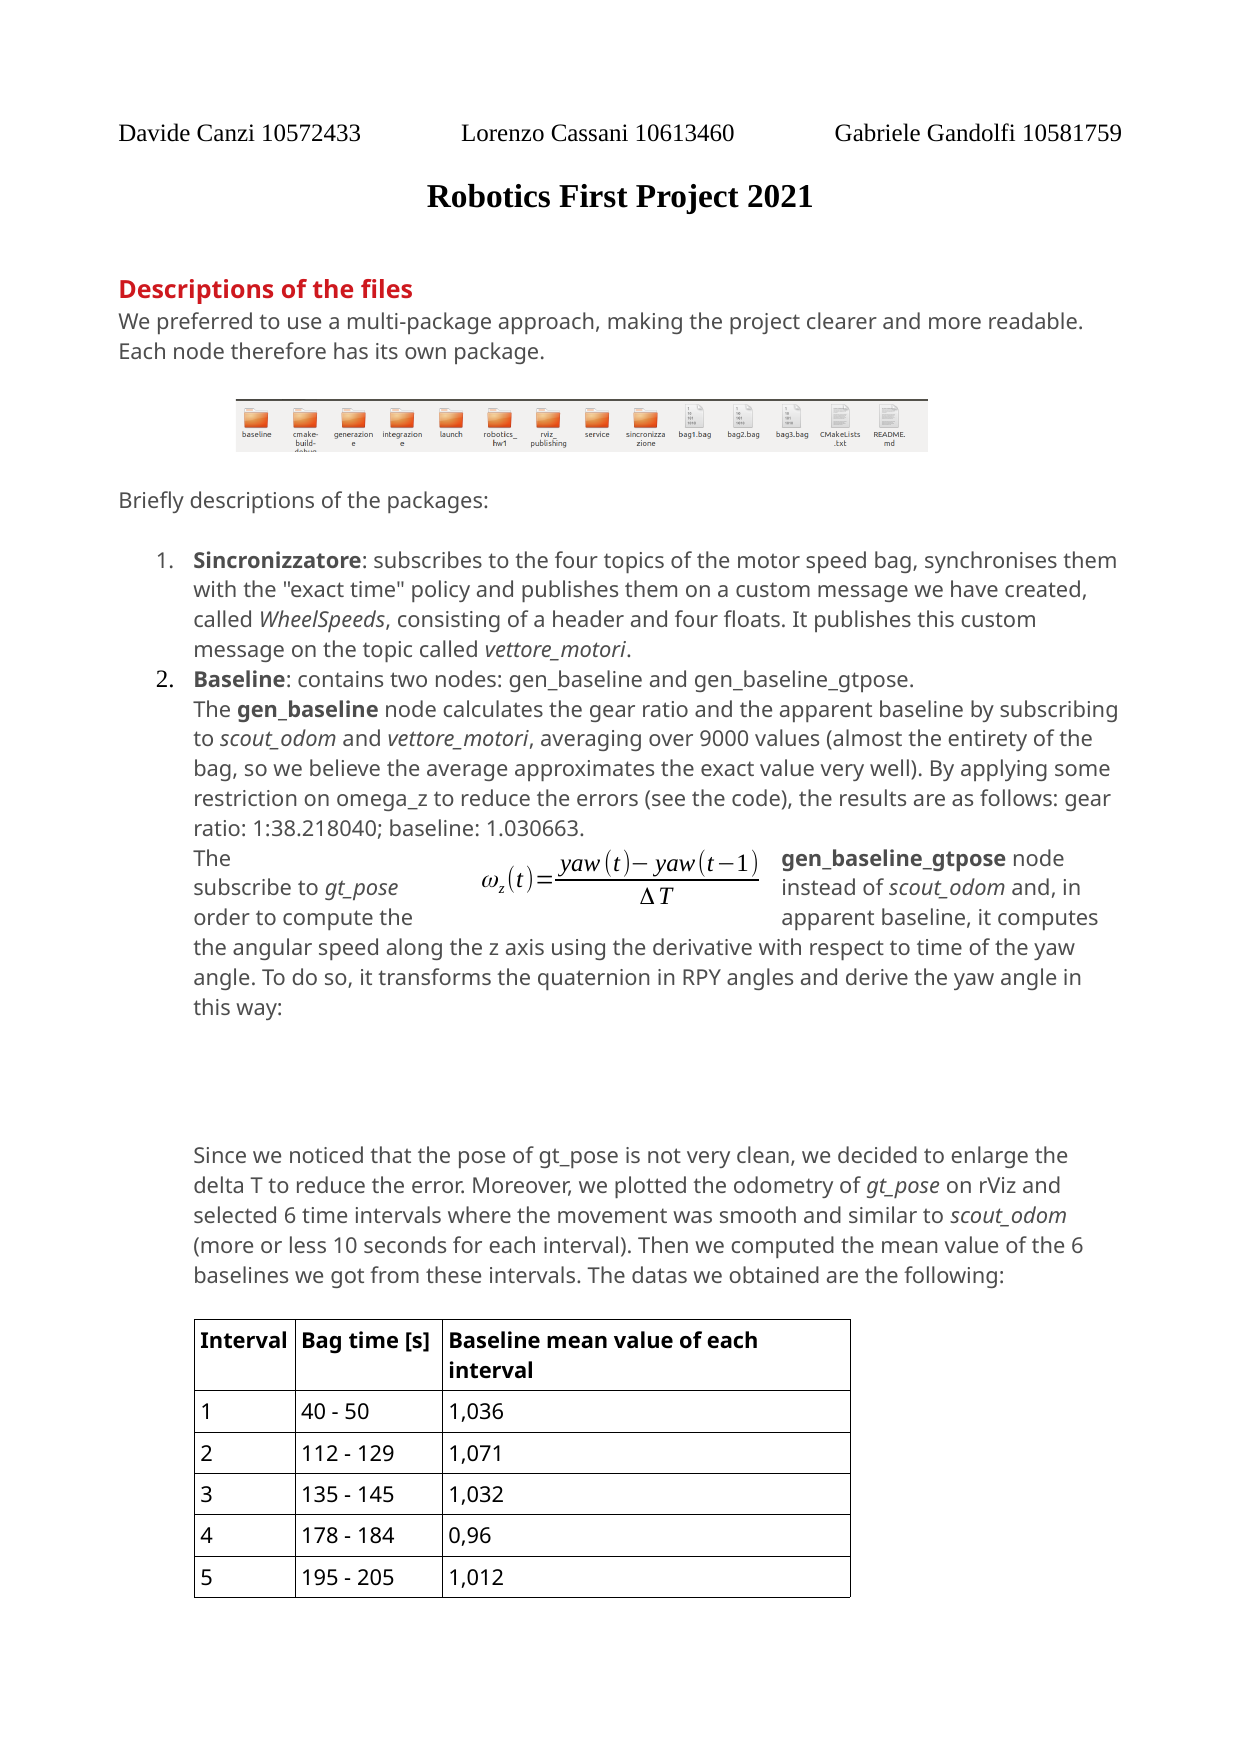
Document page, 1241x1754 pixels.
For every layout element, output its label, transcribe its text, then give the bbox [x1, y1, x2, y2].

table_cell 0,96 [443, 1515, 850, 1556]
table_header Baseline mean value of each interval [443, 1320, 850, 1390]
text Descriptions of the files [118, 272, 1122, 306]
table_cell 40 - 50 [296, 1391, 442, 1432]
list Sincronizzatore: subscribes to the four topics of the motor speed bag, synchronises them with the "exact time" policy and publishes them on a custom message we have created, called WheelSpeeds, consisting of a header and four floats. It publishes this custom message on the topic called vettore_motori. [156, 544, 1122, 664]
table_header Bag time [s] [296, 1320, 442, 1390]
table_cell 112 - 129 [296, 1433, 442, 1473]
table_cell 1 [195, 1391, 295, 1432]
table_header Interval [195, 1320, 295, 1390]
table_cell 195 - 205 [296, 1557, 442, 1597]
table_cell 178 - 184 [296, 1515, 442, 1556]
table_cell 1,032 [443, 1474, 850, 1514]
table_cell 3 [195, 1474, 295, 1514]
text Briefly descriptions of the packages: [118, 485, 1122, 515]
list Since we noticed that the pose of gt_pose is not very clean, we decided to enlarge the delta T to reduce the error. Moreover, we plotted the odometry of gt_pose on rViz and selected 6 time intervals where the movement was smooth and similar to scout_odom (more or less 10 seconds for each interval). Then we computed the mean value of the 6 baselines we got from these intervals. The datas we obtained are the following: [156, 1140, 1122, 1289]
text Robotics First Project 2021 [118, 176, 1122, 215]
table_cell 1,071 [443, 1433, 850, 1473]
table_cell 1,012 [443, 1557, 850, 1597]
table_cell 135 - 145 [296, 1474, 442, 1514]
table_cell 4 [195, 1515, 295, 1556]
table_cell 1,036 [443, 1391, 850, 1432]
picture [235, 399, 928, 407]
list The gen_baseline_gtpose node subscribe to gt_pose instead of scout_odom and, in order to compute the apparent baseline, it computes the angular speed along the z axis using the derivative with respect to time of the yaw angle. To do so, it transforms the quaternion in RPY angles and derive the yaw angle in this way: [156, 842, 1122, 1021]
list Baseline: contains two nodes: gen_baseline and gen_baseline_gtpose. [156, 664, 1122, 693]
list The gen_baseline node calculates the gear ratio and the apparent baseline by subscribing to scout_odom and vettore_motori, averaging over 9000 values (almost the entirety of the bag, so we believe the average approximates the exact value very well). By applying some restriction on omega_z to reduce the errors (see the code), the results are as follows: gear ratio: 1:38.218040; baseline: 1.030663. [156, 693, 1122, 842]
table_cell 2 [195, 1433, 295, 1473]
text We preferred to use a multi-package approach, making the project clearer and more readable. Each node therefore has its own package. [118, 306, 1122, 366]
table_cell 5 [195, 1557, 295, 1597]
